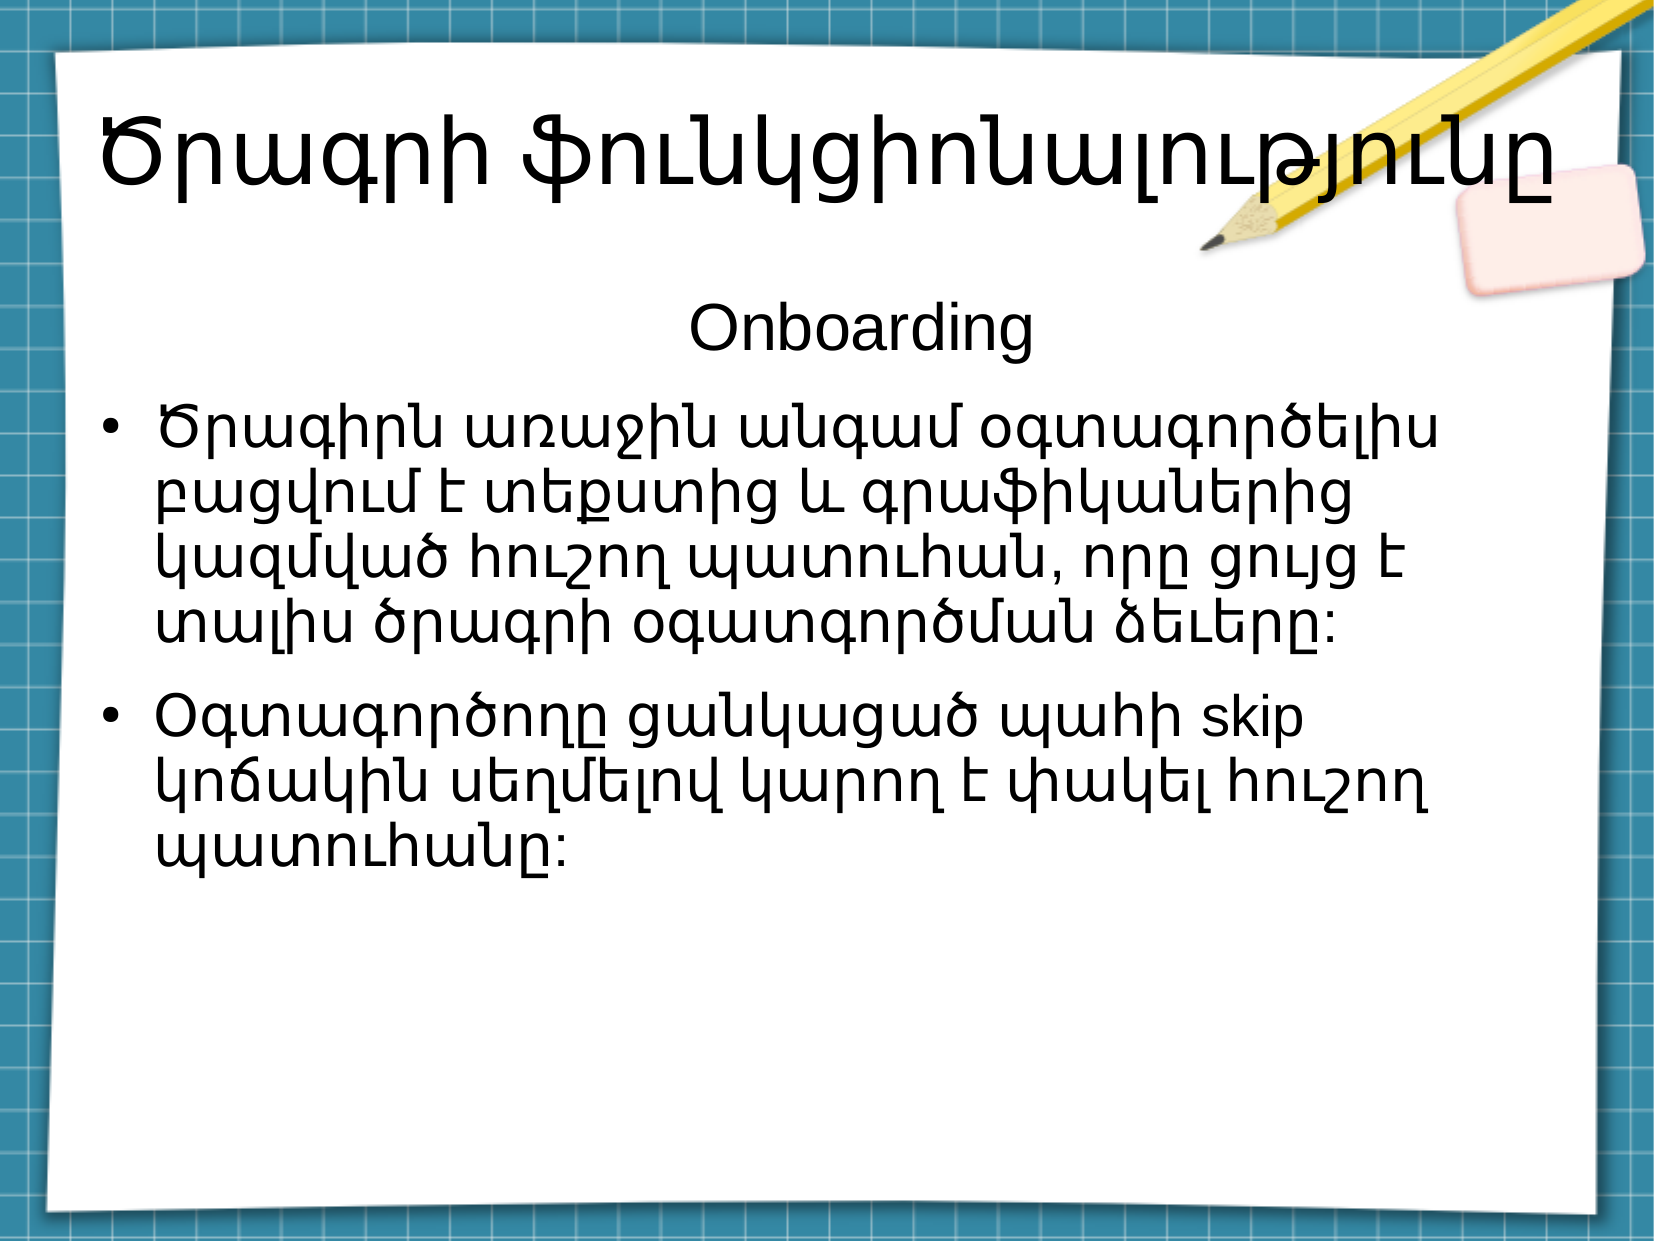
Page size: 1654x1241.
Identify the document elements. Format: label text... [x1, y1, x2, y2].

list Onboarding Ծրագիրն առաջին անգամ օգտագործելիս բացվում է տեքստից և գրաֆիկաներից կազմված հուշող պատուհան, որը ցույց է տալիս ծրագրի օգատգործման ձեւերը: Օգտագործողը ցանկացած պահի skip կոճակին սեղմելով կարող է փակել հուշող պատուհանը: [82, 290, 1571, 1010]
picture [0, 0, 1654, 1241]
title Ծրագրի ֆունկցիոնալությունը [82, 49, 1571, 257]
